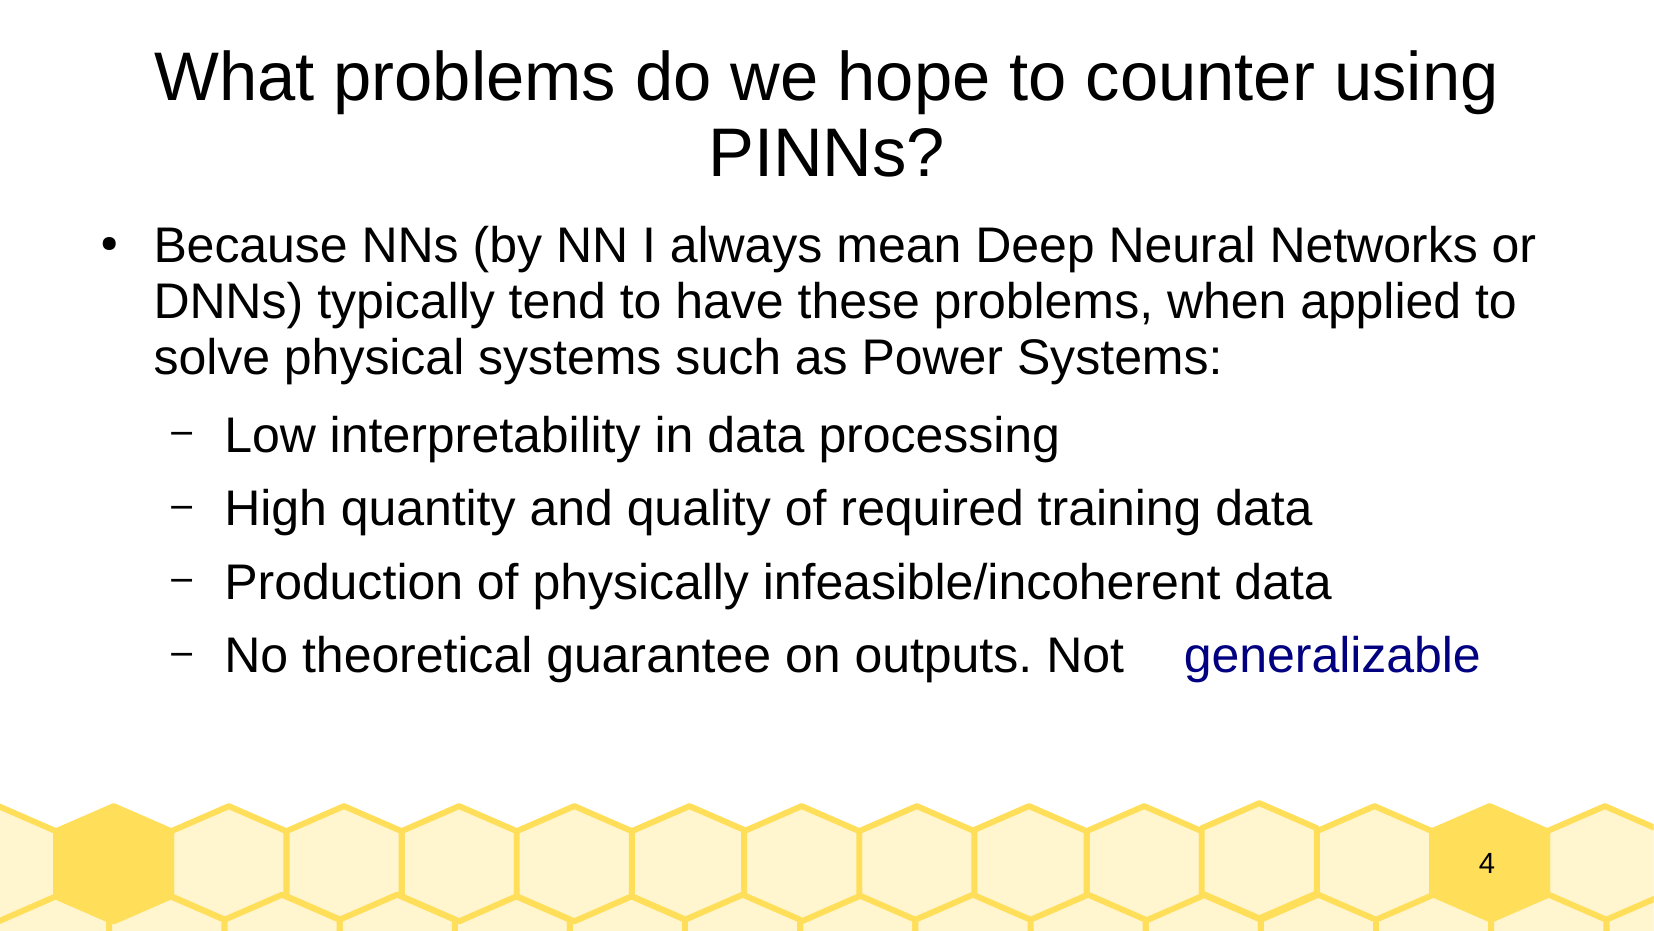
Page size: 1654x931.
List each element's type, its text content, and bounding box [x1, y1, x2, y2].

title What problems do we hope to counter using PINNs? [82, 37, 1571, 193]
list Because NNs (by NN I always mean Deep Neural Networks or DNNs) typically tend to have these problems, when applied to solve physical systems such as Power Systems: Low interpretability in data processing High quantity and quality of required training data Production of physically infeasible/incoherent data No theoretical guarantee on outputs. Not generalizable [82, 217, 1571, 758]
